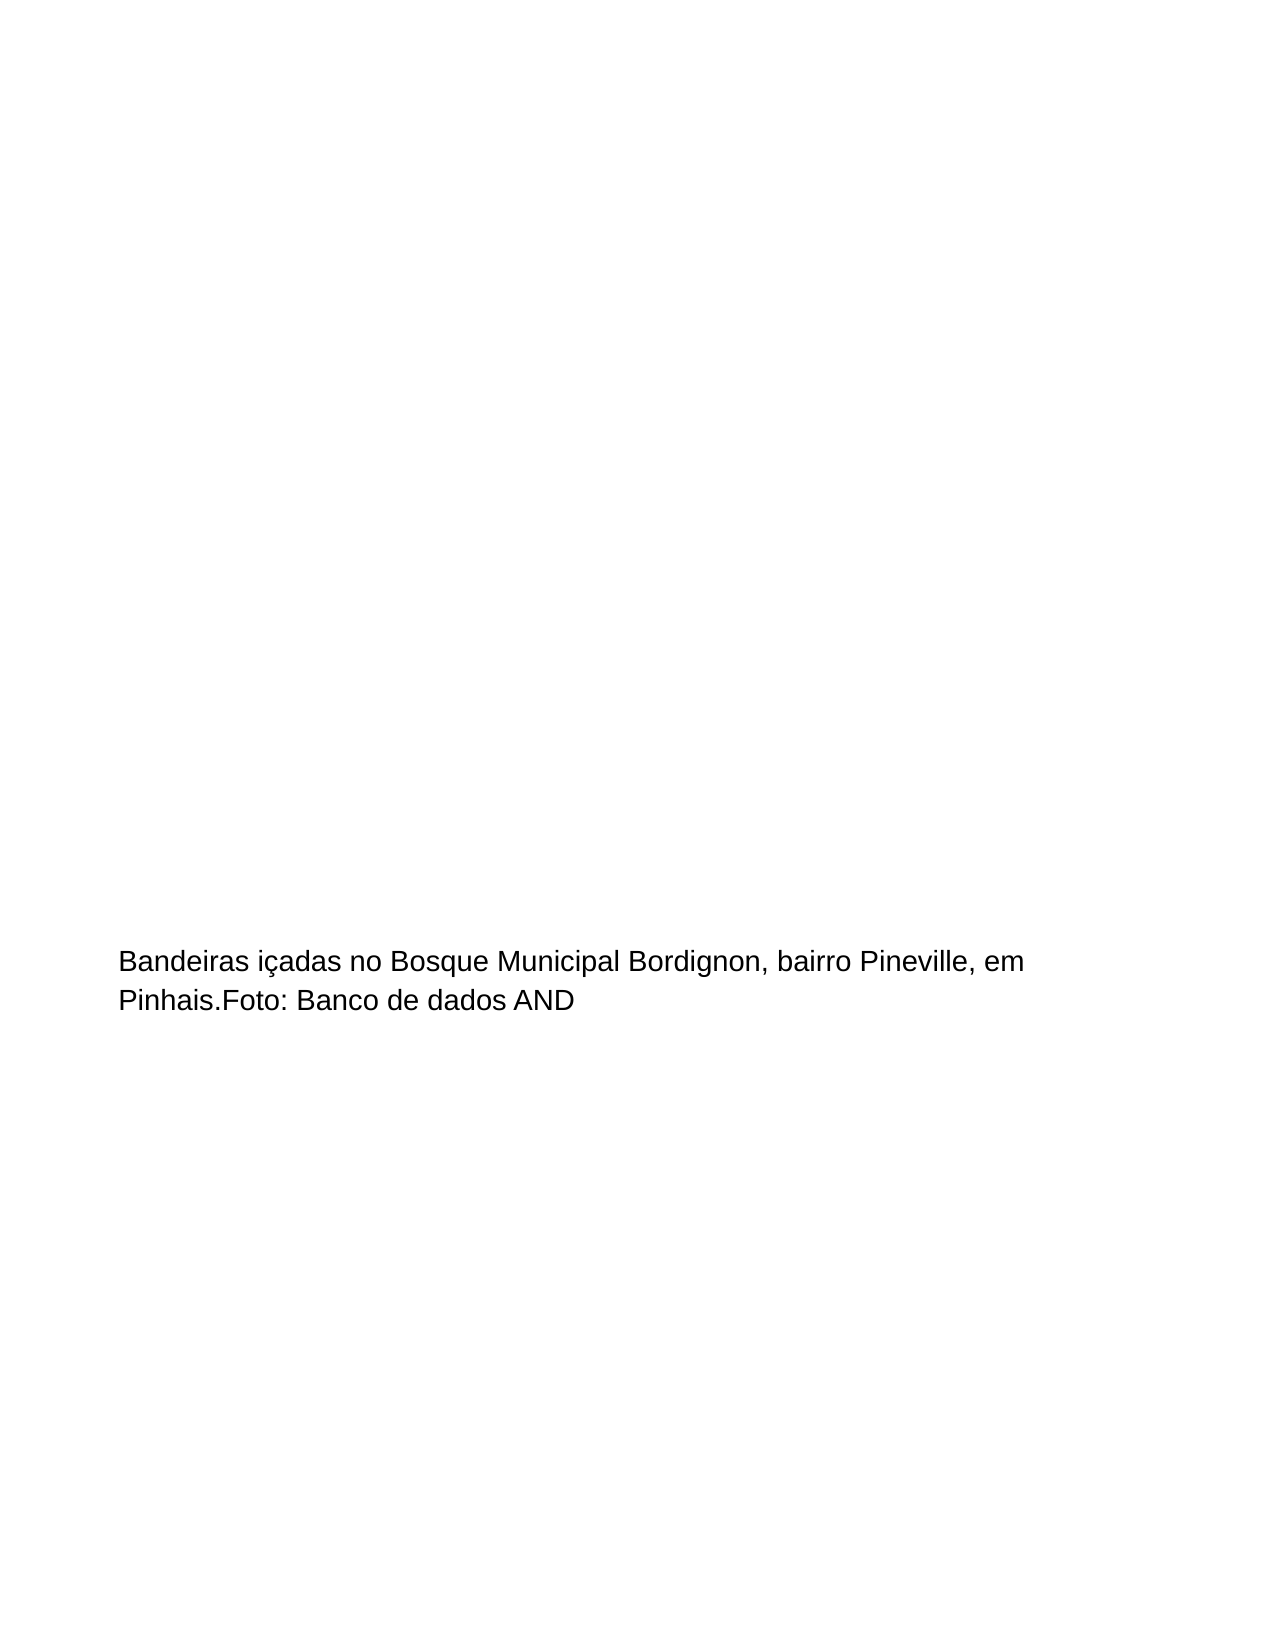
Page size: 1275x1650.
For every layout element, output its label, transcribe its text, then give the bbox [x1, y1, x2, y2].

text Bandeiras içadas no Bosque Municipal Bordignon, bairro Pineville, em Pinhais.Foto: Banco de dados AND [118, 944, 1157, 1016]
